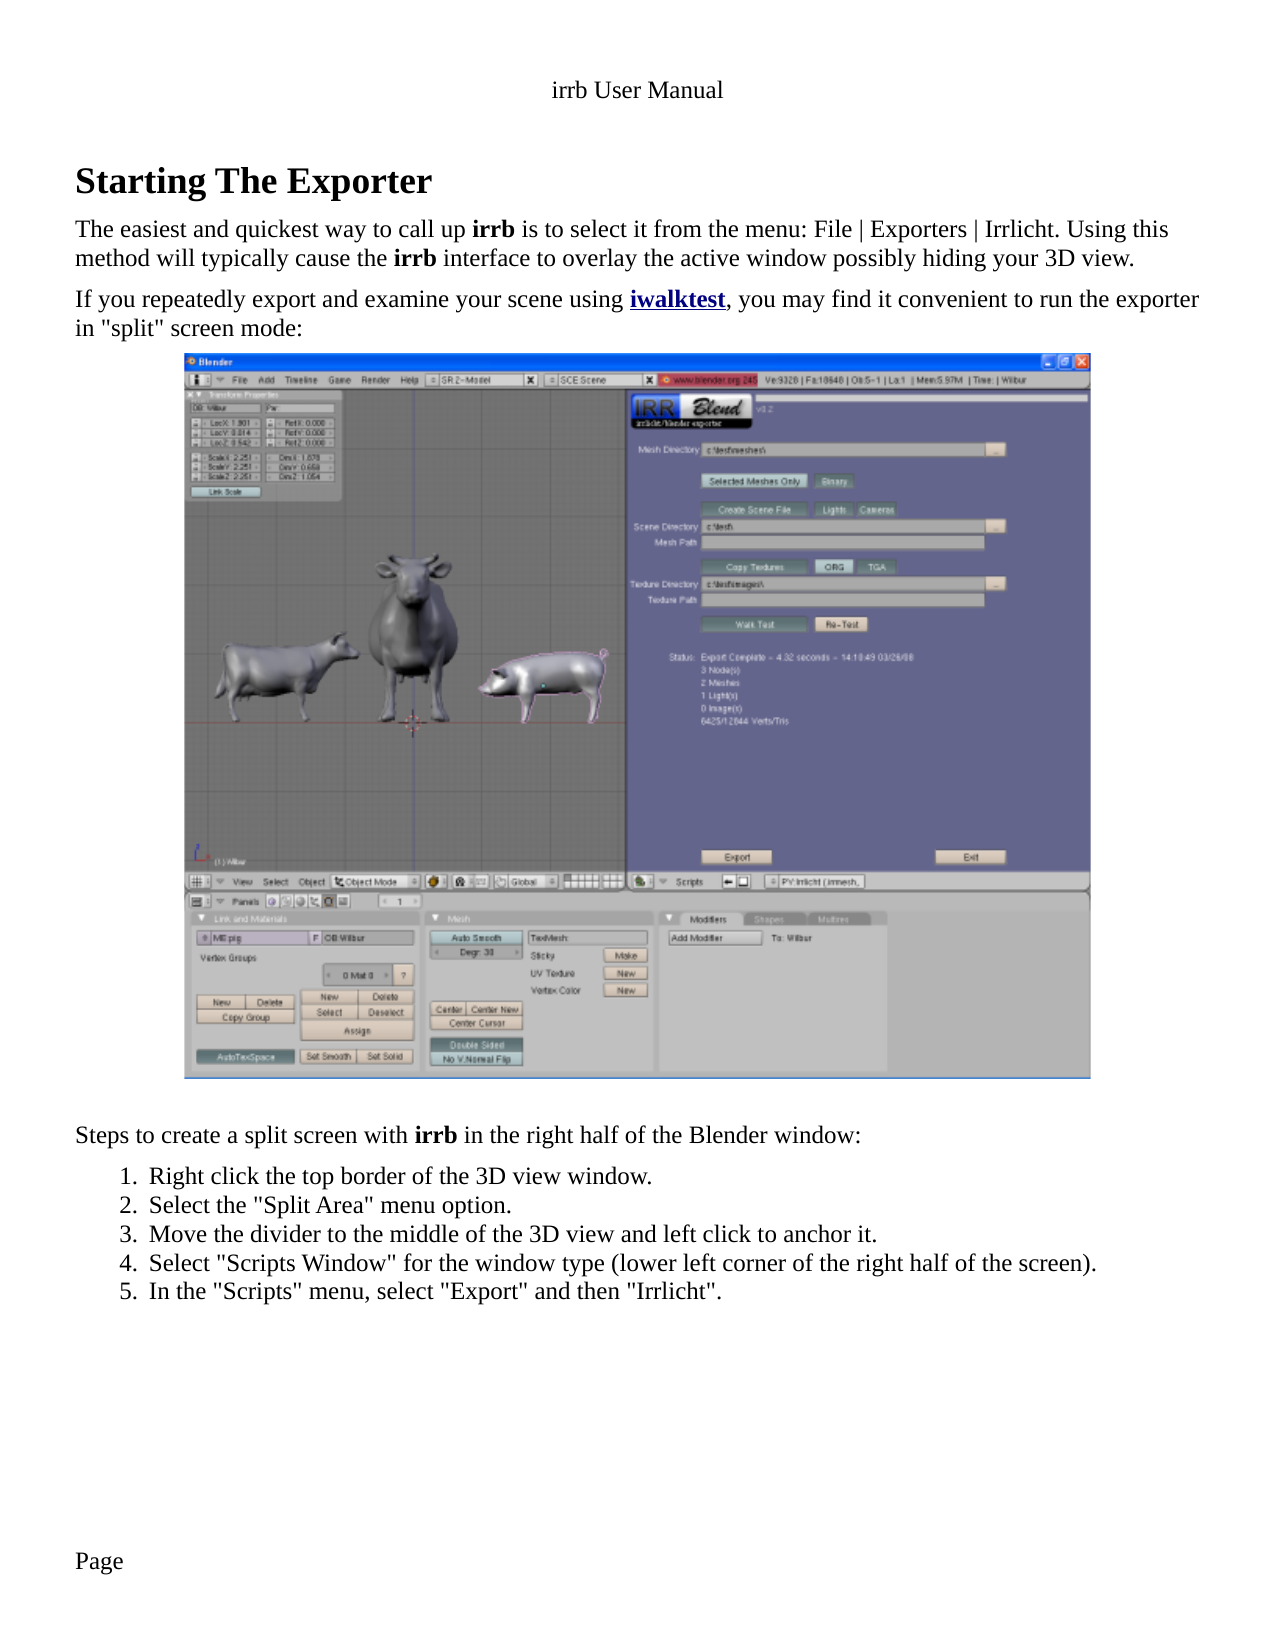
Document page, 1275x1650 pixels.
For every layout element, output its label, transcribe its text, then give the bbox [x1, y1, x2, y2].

subtitle Starting The Exporter [75, 158, 1200, 201]
text The easiest and quickest way to call up irrb is to select it from the menu: File | Exporters | Irrlicht. Using this method will typically cause the irrb interface to overlay the active window possibly hiding your 3D view. [75, 214, 1200, 271]
list Right click the top border of the 3D view window. [119, 1161, 1200, 1190]
list Move the divider to the middle of the 3D view and left click to anchor it. [119, 1219, 1200, 1248]
text Steps to create a split screen with irrb in the right half of the Blender window: [75, 1120, 1200, 1149]
list Select "Scripts Window" for the window type (lower left corner of the right half of the screen). [119, 1248, 1200, 1276]
text If you repeatedly export and examine your scene using iwalktest, you may find it convenient to run the exporter in "split" screen mode: [75, 284, 1200, 341]
list Select the "Split Area" menu option. [119, 1190, 1200, 1219]
list In the "Scripts" menu, select "Export" and then "Irrlicht". [119, 1276, 1200, 1305]
picture [184, 353, 1091, 1079]
